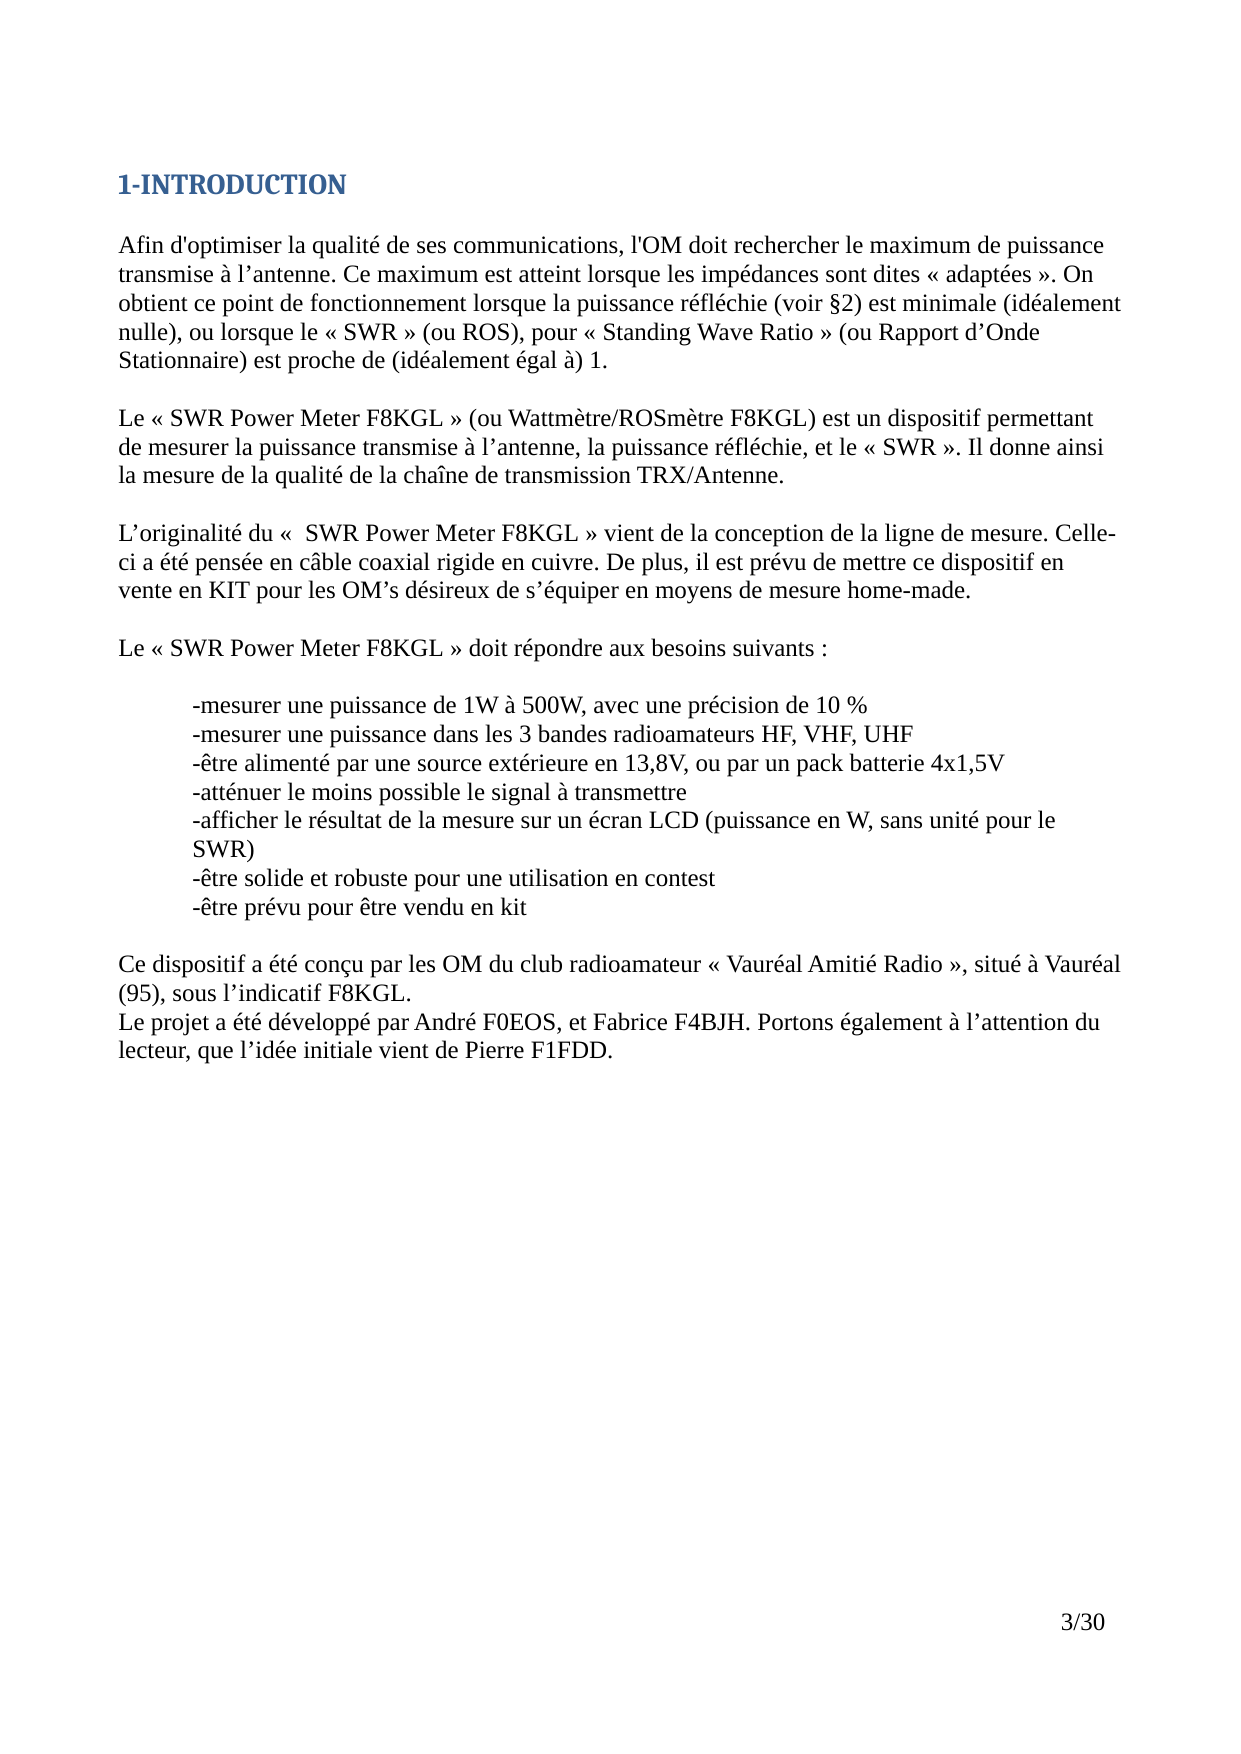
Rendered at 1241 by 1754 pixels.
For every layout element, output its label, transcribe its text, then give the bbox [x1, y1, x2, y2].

text -mesurer une puissance dans les 3 bandes radioamateurs HF, VHF, UHF [118, 719, 1122, 748]
text Le projet a été développé par André F0EOS, et Fabrice F4BJH. Portons également à l’attention du lecteur, que l’idée initiale vient de Pierre F1FDD. [118, 1007, 1122, 1064]
text Le « SWR Power Meter F8KGL » (ou Wattmètre/ROSmètre F8KGL) est un dispositif permettant de mesurer la puissance transmise à l’antenne, la puissance réfléchie, et le « SWR ». Il donne ainsi la mesure de la qualité de la chaîne de transmission TRX/Antenne. [118, 403, 1122, 489]
text Afin d'optimiser la qualité de ses communications, l'OM doit rechercher le maximum de puissance transmise à l’antenne. Ce maximum est atteint lorsque les impédances sont dites « adaptées ». On obtient ce point de fonctionnement lorsque la puissance réfléchie (voir §2) est minimale (idéalement nulle), ou lorsque le « SWR » (ou ROS), pour « Standing Wave Ratio » (ou Rapport d’Onde Stationnaire) est proche de (idéalement égal à) 1. [118, 230, 1122, 374]
text Ce dispositif a été conçu par les OM du club radioamateur « Vauréal Amitié Radio », situé à Vauréal (95), sous l’indicatif F8KGL. [118, 949, 1122, 1007]
text -afficher le résultat de la mesure sur un écran LCD (puissance en W, sans unité pour le SWR) [118, 805, 1122, 863]
text -être alimenté par une source extérieure en 13,8V, ou par un pack batterie 4x1,5V [118, 748, 1122, 777]
subtitle 1-INTRODUCTION [118, 168, 1122, 202]
text -être solide et robuste pour une utilisation en contest [118, 863, 1122, 892]
text Le « SWR Power Meter F8KGL » doit répondre aux besoins suivants : [118, 633, 1122, 662]
text -atténuer le moins possible le signal à transmettre [118, 777, 1122, 805]
text -être prévu pour être vendu en kit [118, 892, 1122, 920]
text L’originalité du « SWR Power Meter F8KGL » vient de la conception de la ligne de mesure. Celle-ci a été pensée en câble coaxial rigide en cuivre. De plus, il est prévu de mettre ce dispositif en vente en KIT pour les OM’s désireux de s’équiper en moyens de mesure home-made. [118, 518, 1122, 604]
text -mesurer une puissance de 1W à 500W, avec une précision de 10 % [118, 690, 1122, 719]
